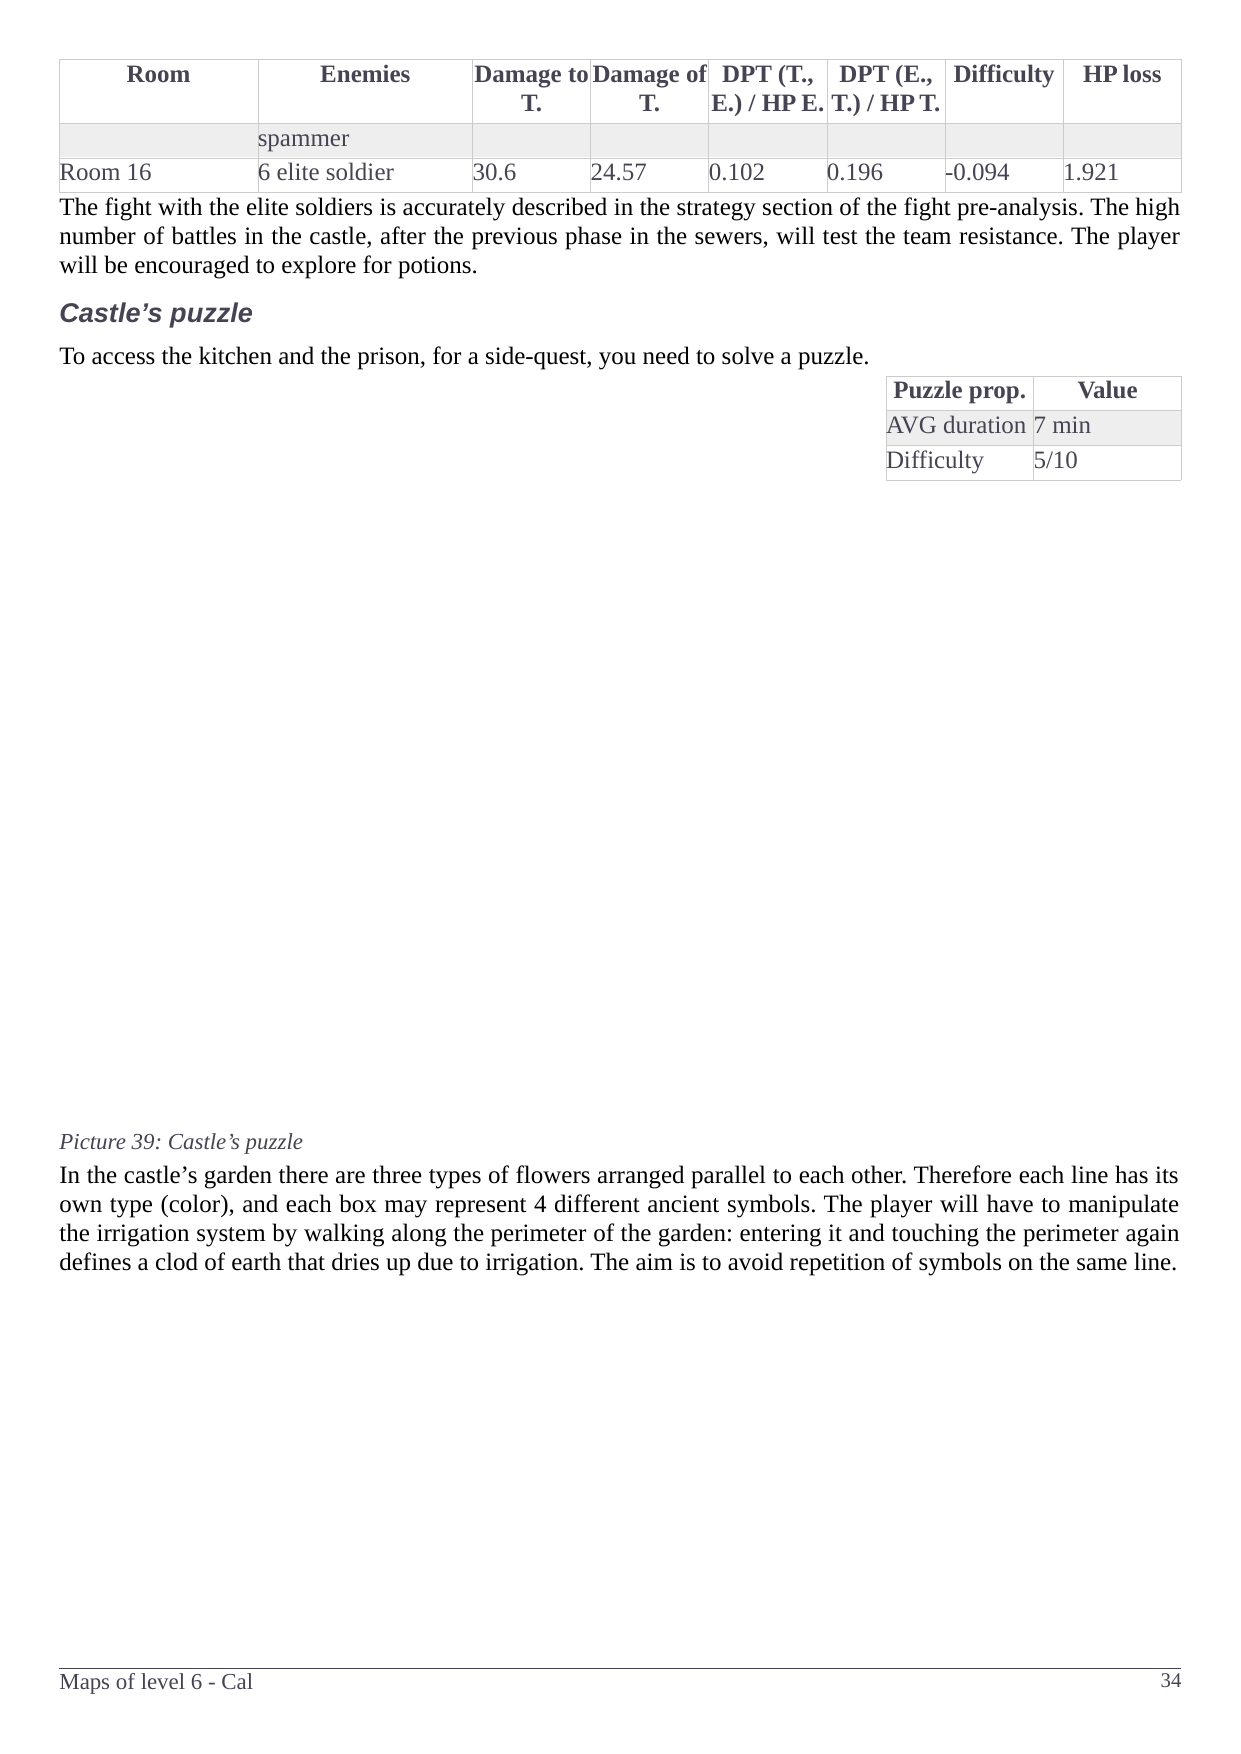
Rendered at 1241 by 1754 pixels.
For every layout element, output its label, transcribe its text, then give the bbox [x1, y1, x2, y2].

table_header Room [60, 60, 258, 123]
table_header [59, 376, 886, 1160]
text In the castle’s garden there are three types of flowers arranged parallel to each other. Therefore each line has its own type (color), and each box may represent 4 different ancient symbols. The player will have to manipulate the irrigation system by walking along the perimeter of the garden: entering it and touching the perimeter again defines a clod of earth that dries up due to irrigation. The aim is to avoid repetition of symbols on the same line. [59, 1160, 1181, 1275]
table_header [886, 481, 1181, 1160]
table_header Enemies [259, 60, 472, 123]
subtitle Castle’s puzzle [59, 297, 1181, 328]
table_cell [591, 124, 708, 157]
table_cell 24.57 [591, 159, 708, 192]
table_header Damage of T. [591, 60, 708, 123]
table_header Difficulty [946, 60, 1063, 123]
table_header DPT (E., T.) / HP T. [828, 60, 945, 123]
table_cell 1.921 [1064, 159, 1181, 192]
table_cell 0.102 [709, 159, 827, 192]
table_cell 5/10 [1034, 446, 1181, 480]
table_header [64, 1135, 70, 1142]
table_cell AVG duration [887, 411, 1033, 445]
table_cell Difficulty [887, 446, 1033, 480]
table_cell 6 elite soldier [259, 159, 472, 192]
table_header Puzzle prop. [887, 377, 1033, 410]
table_cell 0.196 [828, 159, 945, 192]
table_cell [709, 124, 827, 157]
table_cell 30.6 [473, 159, 590, 192]
table_header HP loss [1064, 60, 1181, 123]
text The fight with the elite soldiers is accurately described in the strategy section of the fight pre-analysis. The high number of battles in the castle, after the previous phase in the sewers, will test the team resistance. The player will be encouraged to explore for potions. [59, 193, 1181, 279]
table_cell [473, 124, 590, 157]
table_header Damage to T. [473, 60, 590, 123]
table_cell spammer [259, 124, 472, 157]
table_cell [1064, 124, 1181, 157]
table_cell [946, 124, 1063, 157]
text To access the kitchen and the prison, for a side-quest, you need to solve a puzzle. [59, 341, 1181, 369]
table_cell Room 16 [60, 159, 258, 192]
table_cell 7 min [1034, 411, 1181, 445]
table_cell [828, 124, 945, 157]
table_header DPT (T., E.) / HP E. [709, 60, 827, 123]
table_cell -0.094 [946, 159, 1063, 192]
table_cell [60, 124, 258, 157]
table_header Value [1034, 377, 1181, 410]
